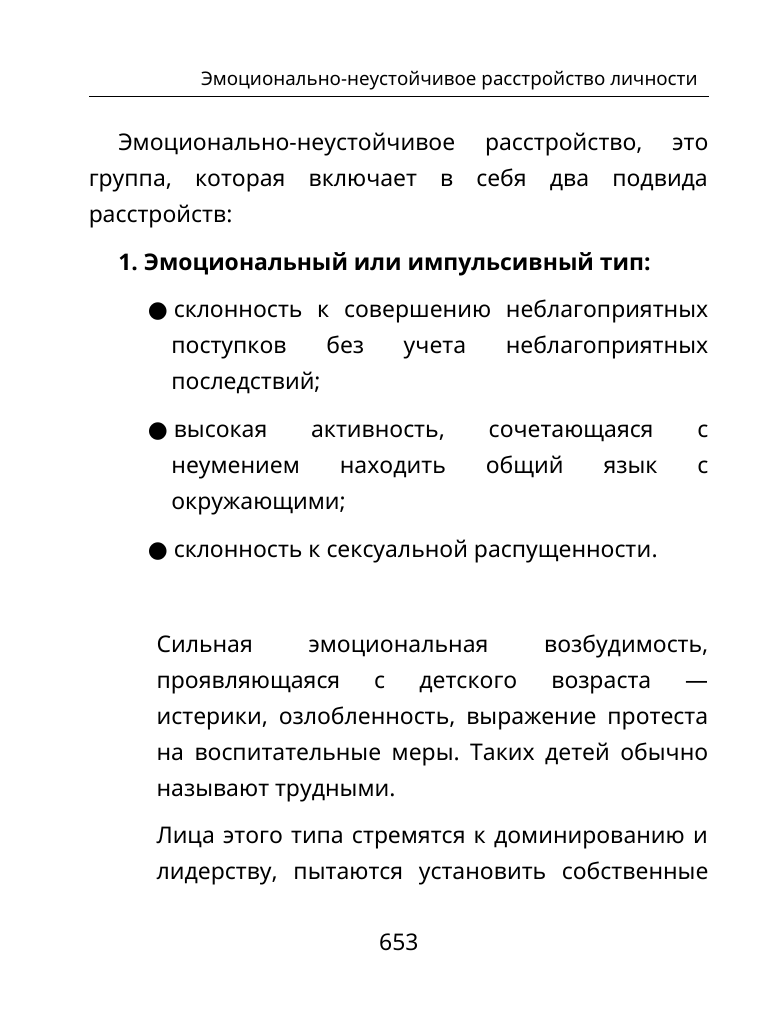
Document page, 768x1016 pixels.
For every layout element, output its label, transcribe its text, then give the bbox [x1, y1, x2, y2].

list склонность к сексуальной распущенности. [148, 532, 709, 564]
list высокая активность, сочетающаяся с неумением находить общий язык с окружающими; [148, 413, 709, 516]
list Лица этого типа стремятся к доминированию и лидерству, пытаются установить собственные [118, 819, 709, 887]
list Эмоциональный или импульсивный тип: [118, 246, 709, 277]
text Эмоционально-неустойчивое расстройство, это группа, которая включает в себя два подвида расстройств: [88, 126, 709, 229]
list склонность к совершению неблагоприятных поступков без учета неблагоприятных последствий; [148, 293, 709, 396]
list Сильная эмоциональная возбудимость, проявляющаяся с детского возраста — истерики, озлобленность, выражение протеста на воспитательные меры. Таких детей обычно называют трудными. [118, 628, 709, 803]
